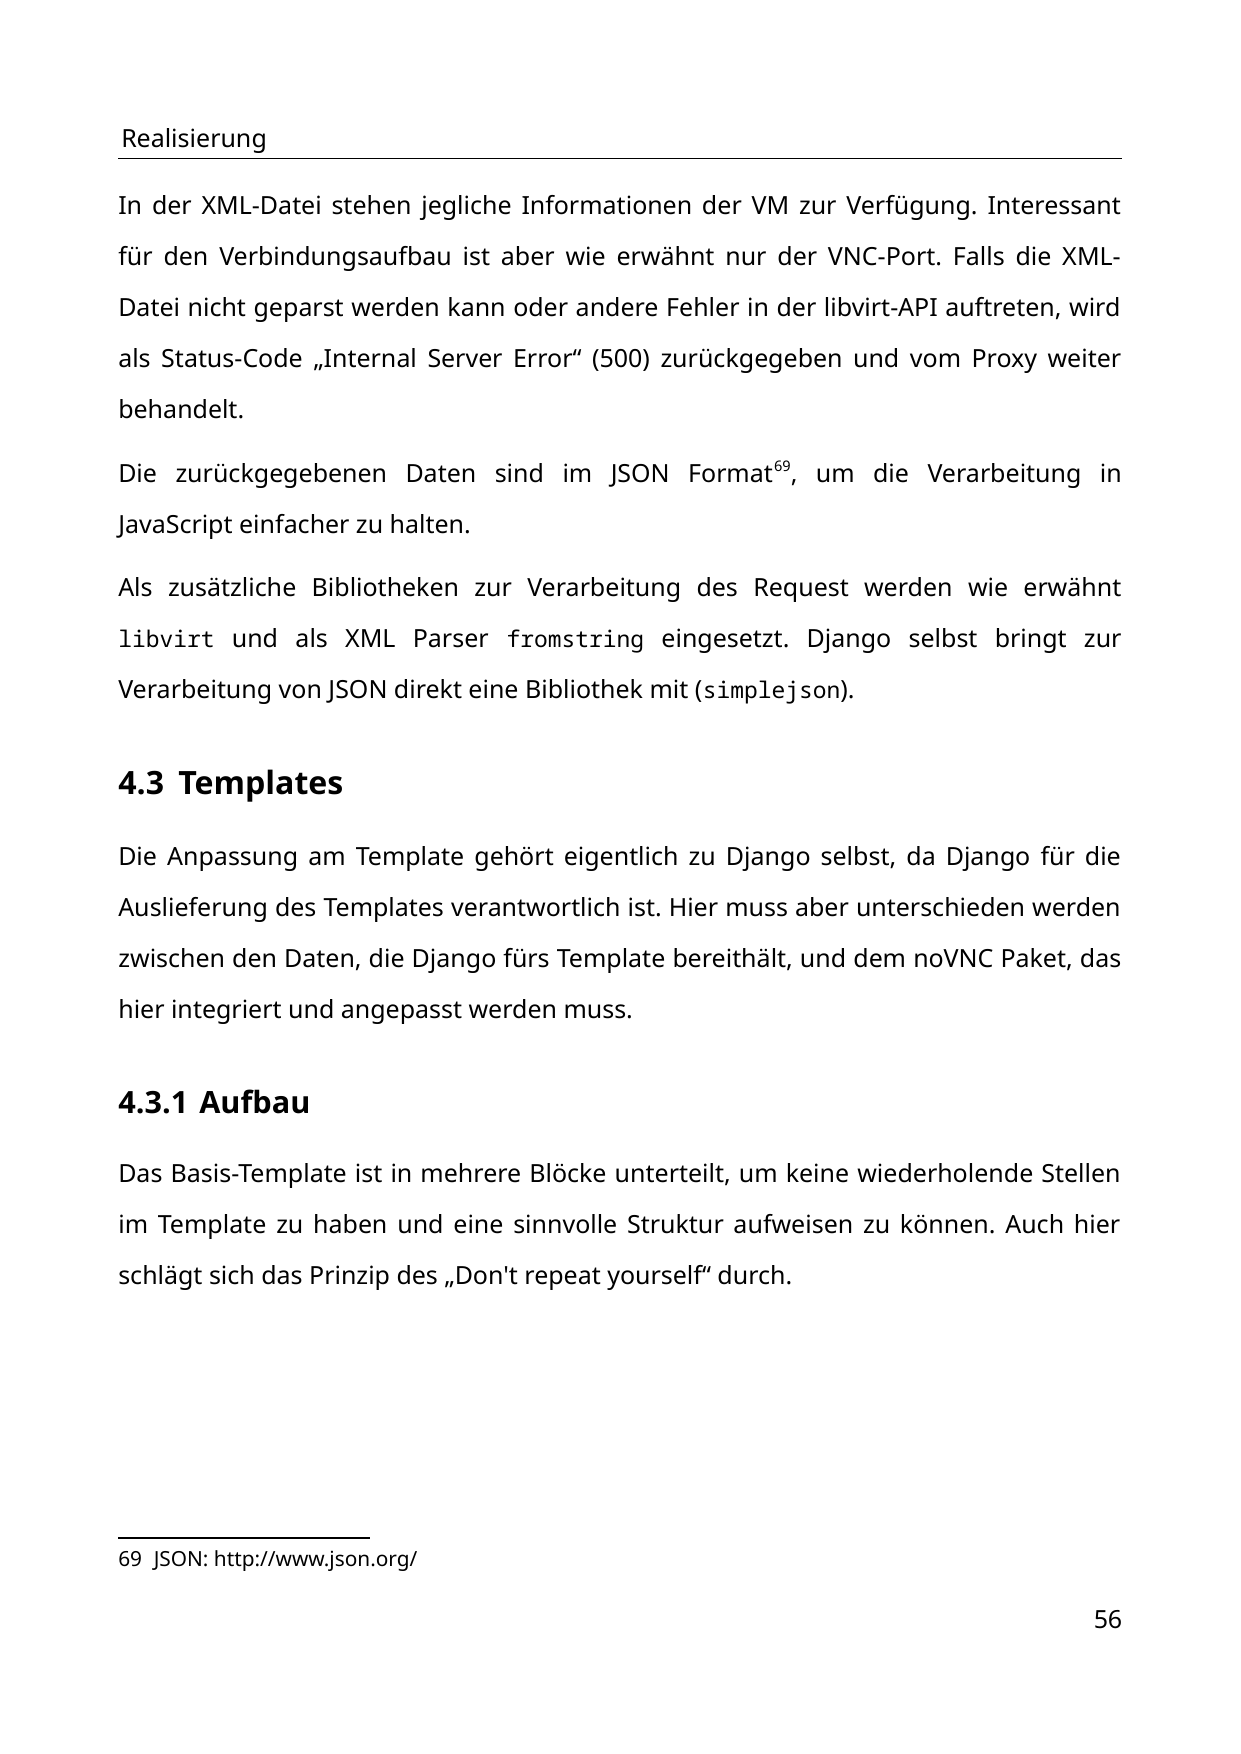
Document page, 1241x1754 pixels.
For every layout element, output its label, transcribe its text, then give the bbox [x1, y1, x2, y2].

text Das Basis-Template ist in mehrere Blöcke unterteilt, um keine wiederholende Stellen im Template zu haben und eine sinnvolle Struktur aufweisen zu können. Auch hier schlägt sich das Prinzip des „Don't repeat yourself“ durch. [118, 1155, 1122, 1292]
text Die Anpassung am Template gehört eigentlich zu Django selbst, da Django für die Auslieferung des Templates verantwortlich ist. Hier muss aber unterschieden werden zwischen den Daten, die Django fürs Template bereithält, und dem noVNC Paket, das hier integriert und angepasst werden muss. [118, 839, 1122, 1026]
text Als zusätzliche Bibliotheken zur Verarbeitung des Request werden wie erwähnt libvirt und als XML Parser fromstring eingesetzt. Django selbst bringt zur Verarbeitung von JSON direkt eine Bibliothek mit (simplejson). [118, 570, 1122, 706]
subtitle Aufbau [118, 1080, 1122, 1122]
text JSON: http://www.json.org/ [118, 1544, 1122, 1572]
text In der XML-Datei stehen jegliche Informationen der VM zur Verfügung. Interessant für den Verbindungsaufbau ist aber wie erwähnt nur der VNC-Port. Falls die XML-Datei nicht geparst werden kann oder andere Fehler in der libvirt-API auftreten, wird als Status-Code „Internal Server Error“ (500) zurückgegeben und vom Proxy weiter behandelt. [118, 188, 1122, 426]
subtitle Templates [118, 761, 1122, 804]
text Die zurückgegebenen Daten sind im JSON Format, um die Verarbeitung in JavaScript einfacher zu halten. [118, 455, 1122, 540]
